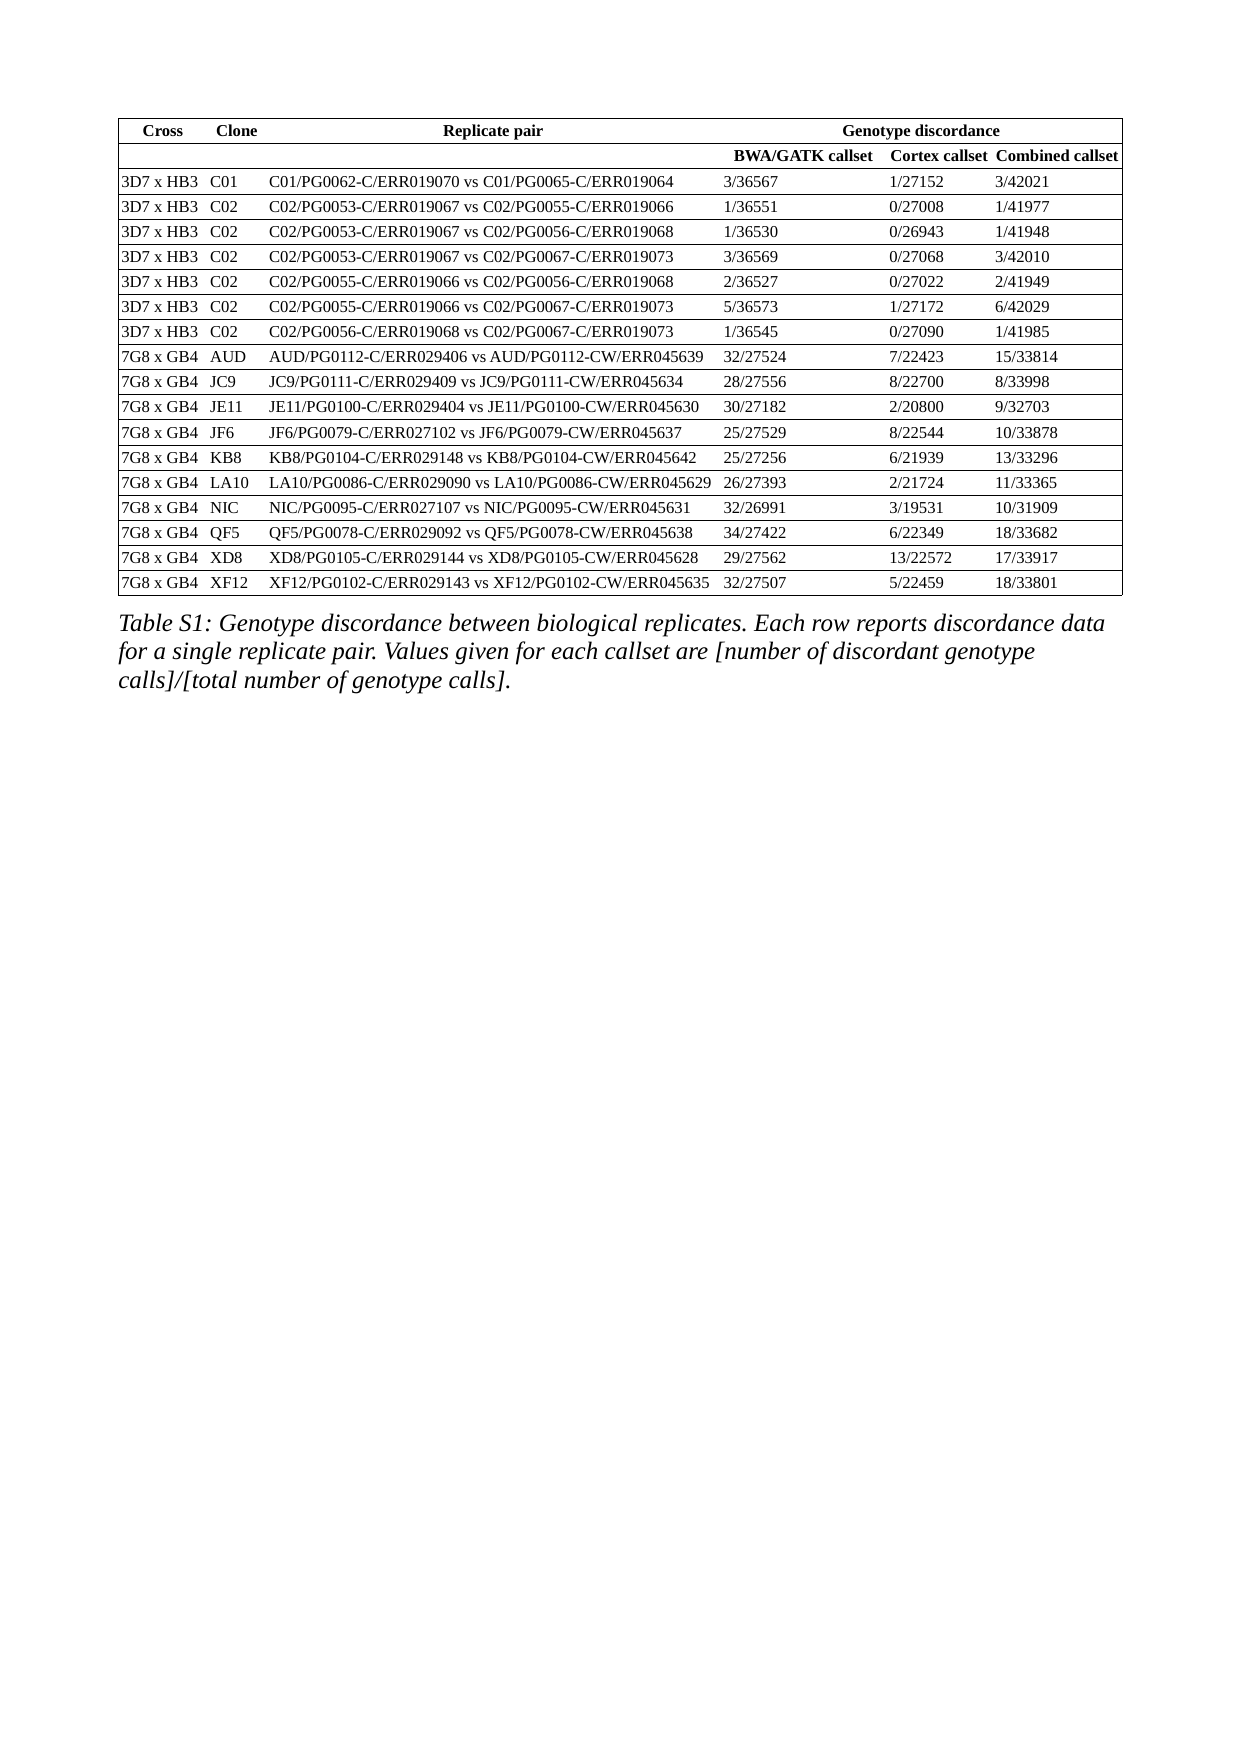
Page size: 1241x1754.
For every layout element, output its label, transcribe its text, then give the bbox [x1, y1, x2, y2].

text Table S1: Genotype discordance between biological replicates. Each row reports discordance data for a single replicate pair. Values given for each callset are [number of discordant genotype calls]/[total number of genotype calls]. [118, 608, 1122, 694]
table_cell C02/PG0053-C/ERR019067 vs C02/PG0055-C/ERR019066 [266, 195, 720, 218]
table_cell 32/27524 [720, 345, 886, 369]
table_cell JE11/PG0100-C/ERR029404 vs JE11/PG0100-CW/ERR045630 [266, 395, 720, 419]
table_cell 8/22544 [886, 420, 992, 444]
table_cell XF12 [207, 571, 266, 595]
table_cell 25/27256 [720, 446, 886, 469]
table_cell [266, 144, 720, 168]
table_cell 3D7 x HB3 [119, 169, 207, 193]
table_cell QF5/PG0078-C/ERR029092 vs QF5/PG0078-CW/ERR045638 [266, 521, 720, 545]
table_cell JF6 [207, 420, 266, 444]
table_cell 13/33296 [992, 446, 1122, 469]
table_cell 26/27393 [720, 471, 886, 495]
table_cell 1/41948 [992, 220, 1122, 244]
table_cell 2/21724 [886, 471, 992, 495]
table_cell LA10/PG0086-C/ERR029090 vs LA10/PG0086-CW/ERR045629 [266, 471, 720, 495]
table_cell XD8 [207, 546, 266, 570]
table_cell 18/33682 [992, 521, 1122, 545]
table_cell NIC [207, 496, 266, 520]
table_cell KB8 [207, 446, 266, 469]
table_cell C01 [207, 169, 266, 193]
table_cell LA10 [207, 471, 266, 495]
table_cell C02/PG0053-C/ERR019067 vs C02/PG0056-C/ERR019068 [266, 220, 720, 244]
table_cell [207, 144, 266, 168]
table_cell C02/PG0056-C/ERR019068 vs C02/PG0067-C/ERR019073 [266, 320, 720, 344]
table_cell 3D7 x HB3 [119, 195, 207, 218]
table_cell 7G8 x GB4 [119, 345, 207, 369]
table_cell NIC/PG0095-C/ERR027107 vs NIC/PG0095-CW/ERR045631 [266, 496, 720, 520]
table_cell 7G8 x GB4 [119, 496, 207, 520]
table_cell 10/33878 [992, 420, 1122, 444]
table_cell 3D7 x HB3 [119, 220, 207, 244]
table_cell 32/26991 [720, 496, 886, 520]
table_header Genotype discordance [720, 119, 1122, 143]
table_cell 7G8 x GB4 [119, 571, 207, 595]
table_cell 1/27152 [886, 169, 992, 193]
table_cell 2/20800 [886, 395, 992, 419]
table_cell QF5 [207, 521, 266, 545]
table_cell 2/36527 [720, 270, 886, 294]
table_cell 7/22423 [886, 345, 992, 369]
table_cell C02 [207, 195, 266, 218]
table_cell XF12/PG0102-C/ERR029143 vs XF12/PG0102-CW/ERR045635 [266, 571, 720, 595]
table_cell 3D7 x HB3 [119, 245, 207, 269]
table_cell 2/41949 [992, 270, 1122, 294]
table_cell AUD/PG0112-C/ERR029406 vs AUD/PG0112-CW/ERR045639 [266, 345, 720, 369]
table_cell JF6/PG0079-C/ERR027102 vs JF6/PG0079-CW/ERR045637 [266, 420, 720, 444]
table_cell 3/36569 [720, 245, 886, 269]
table_cell JE11 [207, 395, 266, 419]
table_cell 3/19531 [886, 496, 992, 520]
table_cell 5/22459 [886, 571, 992, 595]
table_cell 6/21939 [886, 446, 992, 469]
table_cell C02 [207, 245, 266, 269]
table_cell 18/33801 [992, 571, 1122, 595]
table_cell 32/27507 [720, 571, 886, 595]
table_cell 0/27090 [886, 320, 992, 344]
table_cell C01/PG0062-C/ERR019070 vs C01/PG0065-C/ERR019064 [266, 169, 720, 193]
table_cell 29/27562 [720, 546, 886, 570]
table_cell KB8/PG0104-C/ERR029148 vs KB8/PG0104-CW/ERR045642 [266, 446, 720, 469]
table_cell 3D7 x HB3 [119, 270, 207, 294]
table_cell 3/42021 [992, 169, 1122, 193]
table_cell 5/36573 [720, 295, 886, 319]
table_cell 6/22349 [886, 521, 992, 545]
table_cell C02/PG0055-C/ERR019066 vs C02/PG0056-C/ERR019068 [266, 270, 720, 294]
table_cell 6/42029 [992, 295, 1122, 319]
table_cell 0/27008 [886, 195, 992, 218]
table_cell 0/27068 [886, 245, 992, 269]
table_cell 8/22700 [886, 370, 992, 394]
table_cell 9/32703 [992, 395, 1122, 419]
table_cell JC9/PG0111-C/ERR029409 vs JC9/PG0111-CW/ERR045634 [266, 370, 720, 394]
table_cell 0/27022 [886, 270, 992, 294]
table_cell Cortex callset [886, 144, 992, 168]
table_cell [119, 144, 207, 168]
table_cell C02 [207, 220, 266, 244]
table_cell 3D7 x HB3 [119, 295, 207, 319]
table_cell 7G8 x GB4 [119, 420, 207, 444]
table_cell 30/27182 [720, 395, 886, 419]
table_cell C02 [207, 270, 266, 294]
table_cell 3/42010 [992, 245, 1122, 269]
table_cell 7G8 x GB4 [119, 395, 207, 419]
table_cell 3D7 x HB3 [119, 320, 207, 344]
table_cell 7G8 x GB4 [119, 546, 207, 570]
table_cell 7G8 x GB4 [119, 521, 207, 545]
table_cell 1/36530 [720, 220, 886, 244]
table_cell 8/33998 [992, 370, 1122, 394]
table_cell XD8/PG0105-C/ERR029144 vs XD8/PG0105-CW/ERR045628 [266, 546, 720, 570]
table_cell BWA/GATK callset [720, 144, 886, 168]
table_cell 25/27529 [720, 420, 886, 444]
table_cell C02/PG0055-C/ERR019066 vs C02/PG0067-C/ERR019073 [266, 295, 720, 319]
table_header Clone [207, 119, 266, 143]
table_cell Combined callset [992, 144, 1122, 168]
table_cell 7G8 x GB4 [119, 370, 207, 394]
table_cell 7G8 x GB4 [119, 446, 207, 469]
table_cell 15/33814 [992, 345, 1122, 369]
table_cell 1/36551 [720, 195, 886, 218]
table_cell AUD [207, 345, 266, 369]
table_cell 17/33917 [992, 546, 1122, 570]
table_cell JC9 [207, 370, 266, 394]
table_cell 28/27556 [720, 370, 886, 394]
table_cell 1/41985 [992, 320, 1122, 344]
table_cell 1/27172 [886, 295, 992, 319]
table_cell 7G8 x GB4 [119, 471, 207, 495]
table_cell 1/36545 [720, 320, 886, 344]
table_cell 11/33365 [992, 471, 1122, 495]
table_header Replicate pair [266, 119, 720, 143]
table_cell 10/31909 [992, 496, 1122, 520]
table_cell 34/27422 [720, 521, 886, 545]
table_cell C02/PG0053-C/ERR019067 vs C02/PG0067-C/ERR019073 [266, 245, 720, 269]
table_cell 1/41977 [992, 195, 1122, 218]
table_header Cross [119, 119, 207, 143]
table_cell 3/36567 [720, 169, 886, 193]
table_cell 13/22572 [886, 546, 992, 570]
table_cell C02 [207, 295, 266, 319]
table_cell 0/26943 [886, 220, 992, 244]
table_cell C02 [207, 320, 266, 344]
